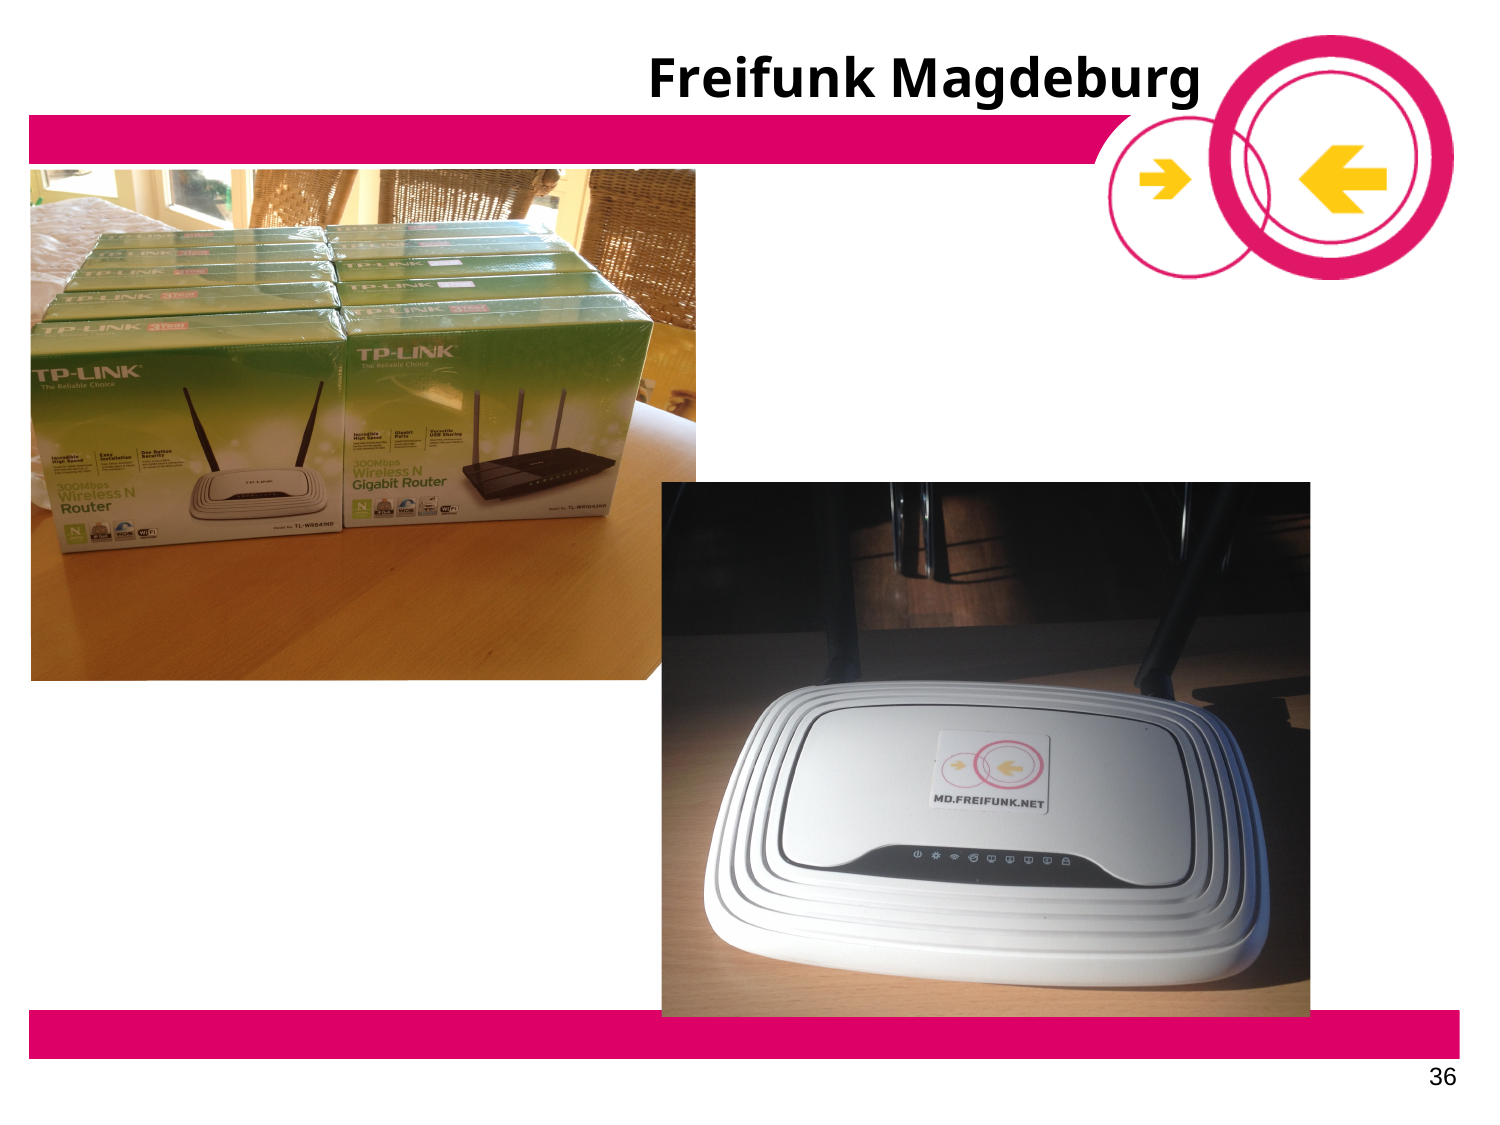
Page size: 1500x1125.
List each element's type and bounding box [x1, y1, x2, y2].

picture [1107, 35, 1454, 280]
picture [30, 168, 1311, 1017]
